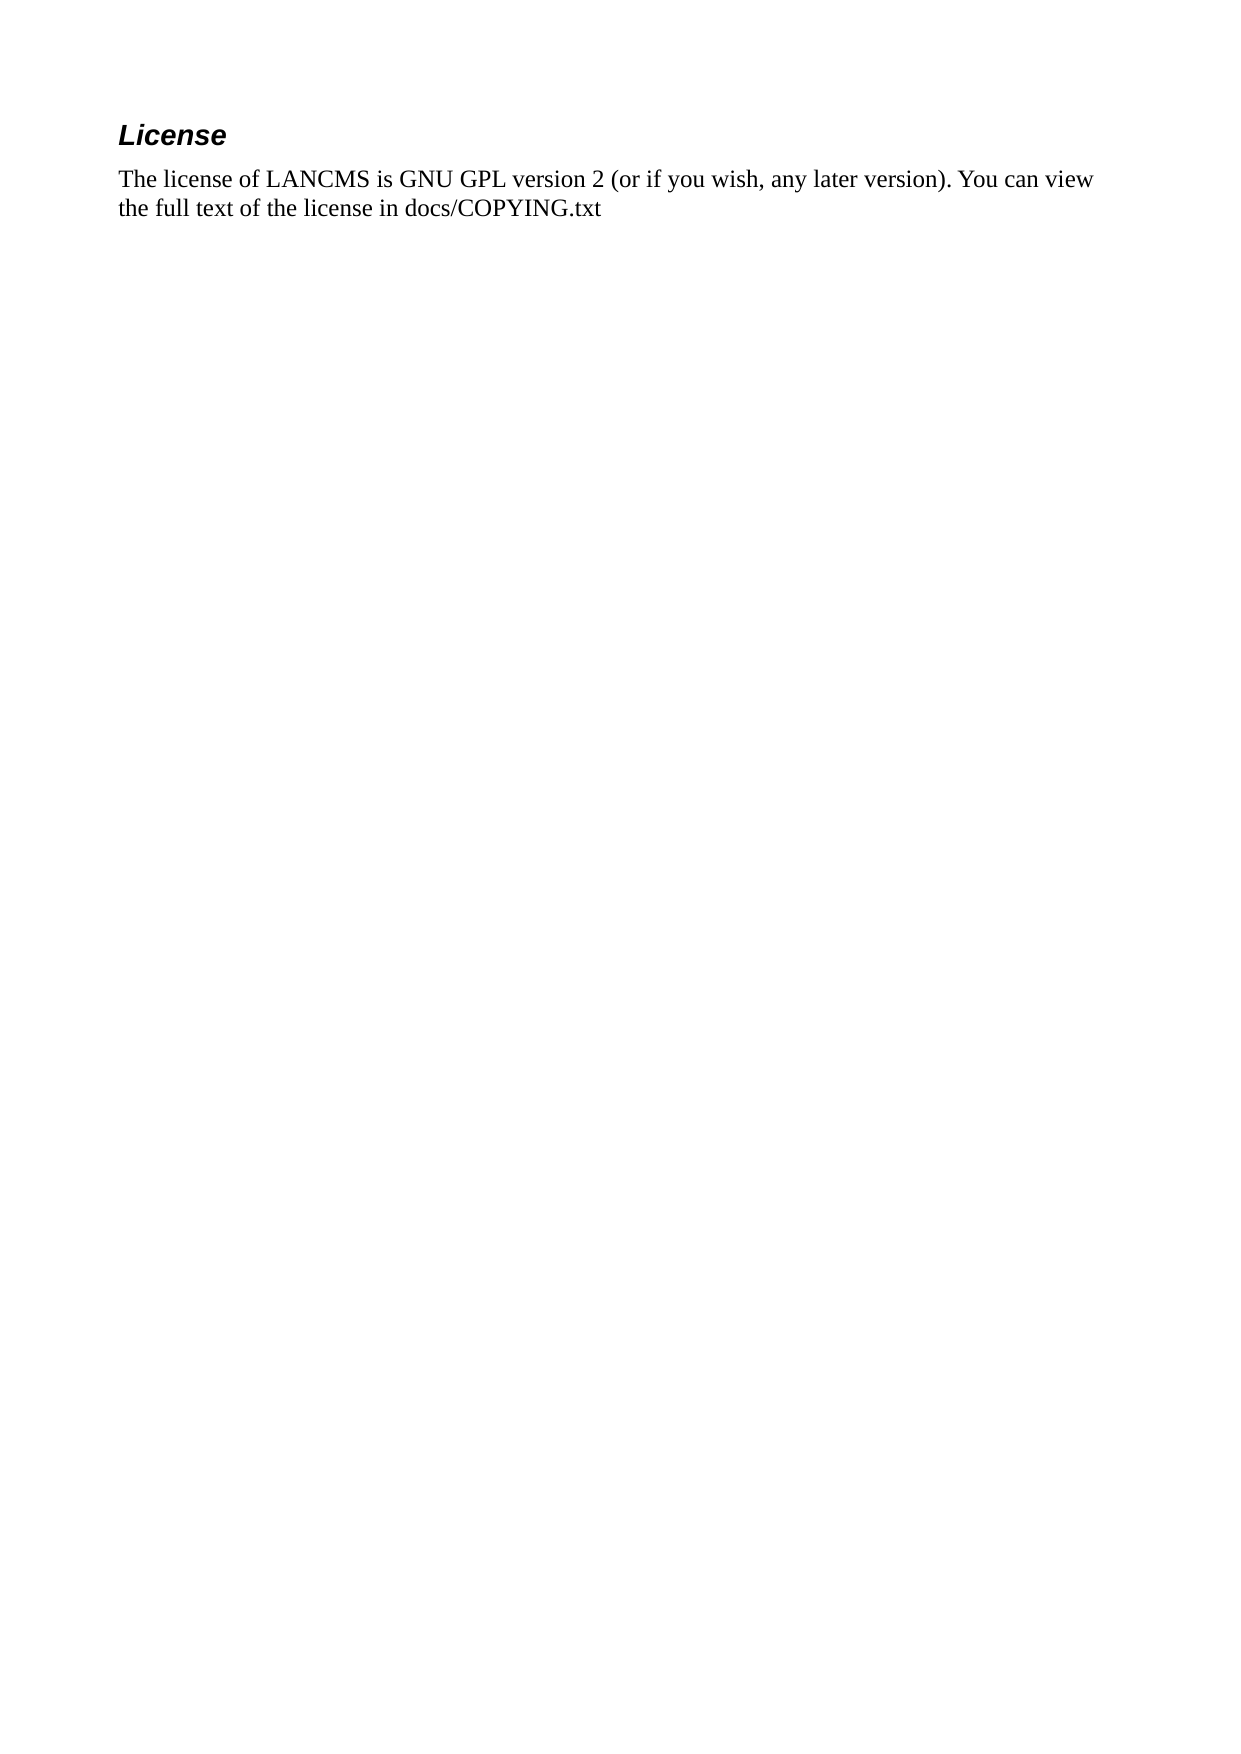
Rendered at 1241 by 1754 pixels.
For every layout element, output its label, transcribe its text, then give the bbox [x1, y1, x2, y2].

subtitle License [118, 118, 1122, 152]
text The license of LANCMS is GNU GPL version 2 (or if you wish, any later version). You can view the full text of the license in docs/COPYING.txt [118, 164, 1122, 222]
